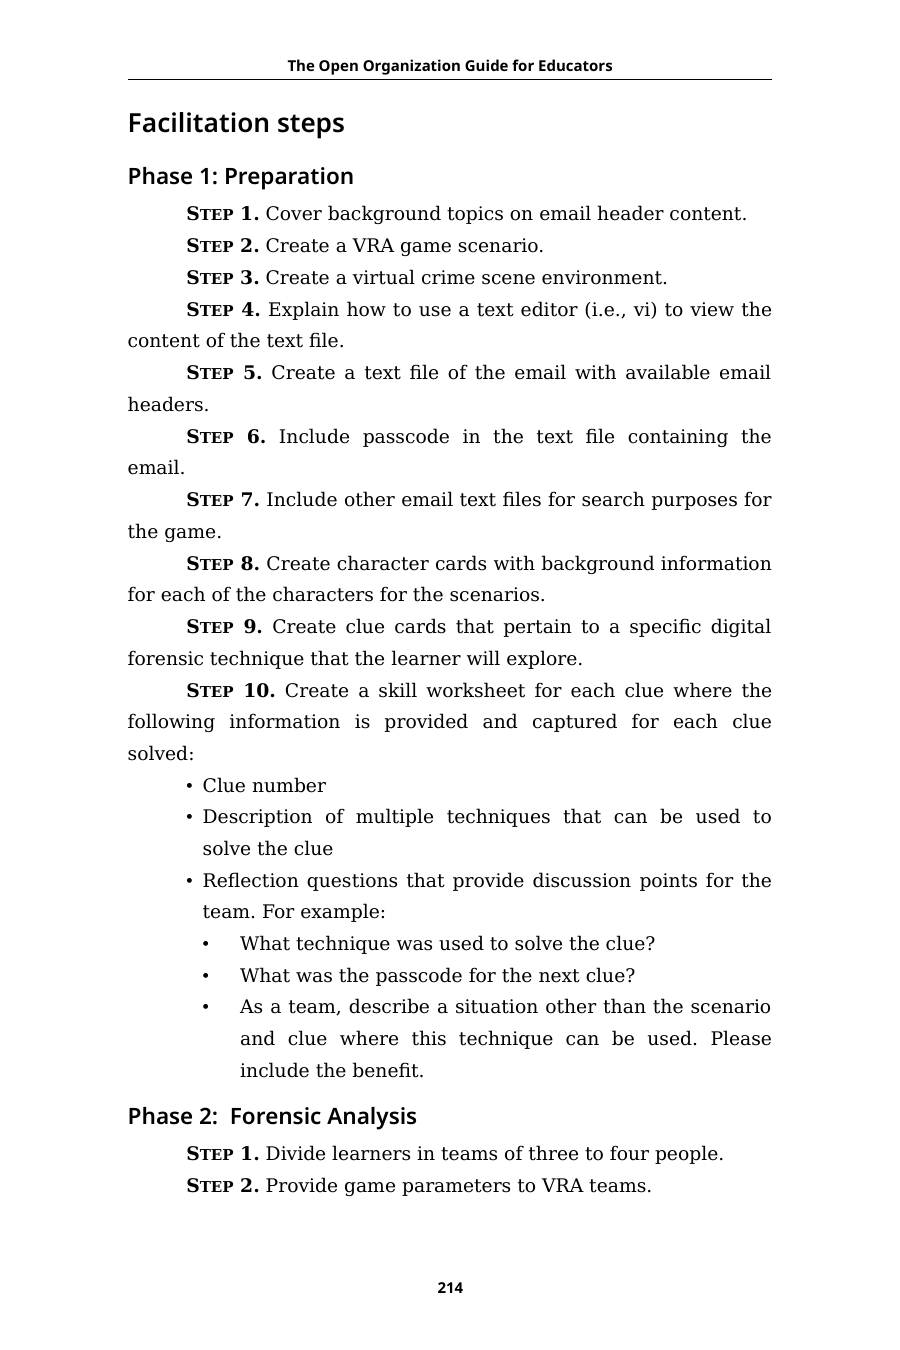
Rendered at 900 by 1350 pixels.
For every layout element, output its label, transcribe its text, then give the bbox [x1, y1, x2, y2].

subtitle Phase 1: Preparation [127, 164, 772, 190]
text Step 4. Explain how to use a text editor (i.e., vi) to view the content of the text file. [127, 298, 772, 352]
text Step 8. Create character cards with background information for each of the characters for the scenarios. [127, 553, 772, 606]
text Step 3. Create a virtual crime scene environment. [127, 266, 772, 288]
list What technique was used to solve the clue? [202, 933, 772, 955]
text Step 5. Create a text file of the email with available email headers. [127, 362, 772, 416]
text Step 2. Provide game parameters to VRA teams. [127, 1174, 772, 1197]
text Step 10. Create a skill worksheet for each clue where the following information is provided and captured for each clue solved: [127, 680, 772, 765]
text Step 1. Cover background topics on email header content. [127, 202, 772, 224]
text Step 7. Include other email text files for search purposes for the game. [127, 489, 772, 543]
subtitle Phase 2: Forensic Analysis [127, 1104, 772, 1130]
list Description of multiple techniques that can be used to solve the clue [186, 807, 772, 860]
list Reflection questions that provide discussion points for the team. For example: [186, 870, 772, 923]
text Step 9. Create clue cards that pertain to a specific digital forensic technique that the learner will explore. [127, 616, 772, 670]
text Step 6. Include passcode in the text file containing the email. [127, 426, 772, 479]
text Step 2. Create a VRA game scenario. [127, 234, 772, 257]
list As a team, describe a situation other than the scenario and clue where this technique can be used. Please include the benefit. [202, 997, 772, 1082]
subtitle Facilitation steps [127, 109, 772, 139]
list Clue number [186, 775, 772, 797]
text Step 1. Divide learners in teams of three to four people. [127, 1142, 772, 1164]
list What was the passcode for the next clue? [202, 965, 772, 987]
